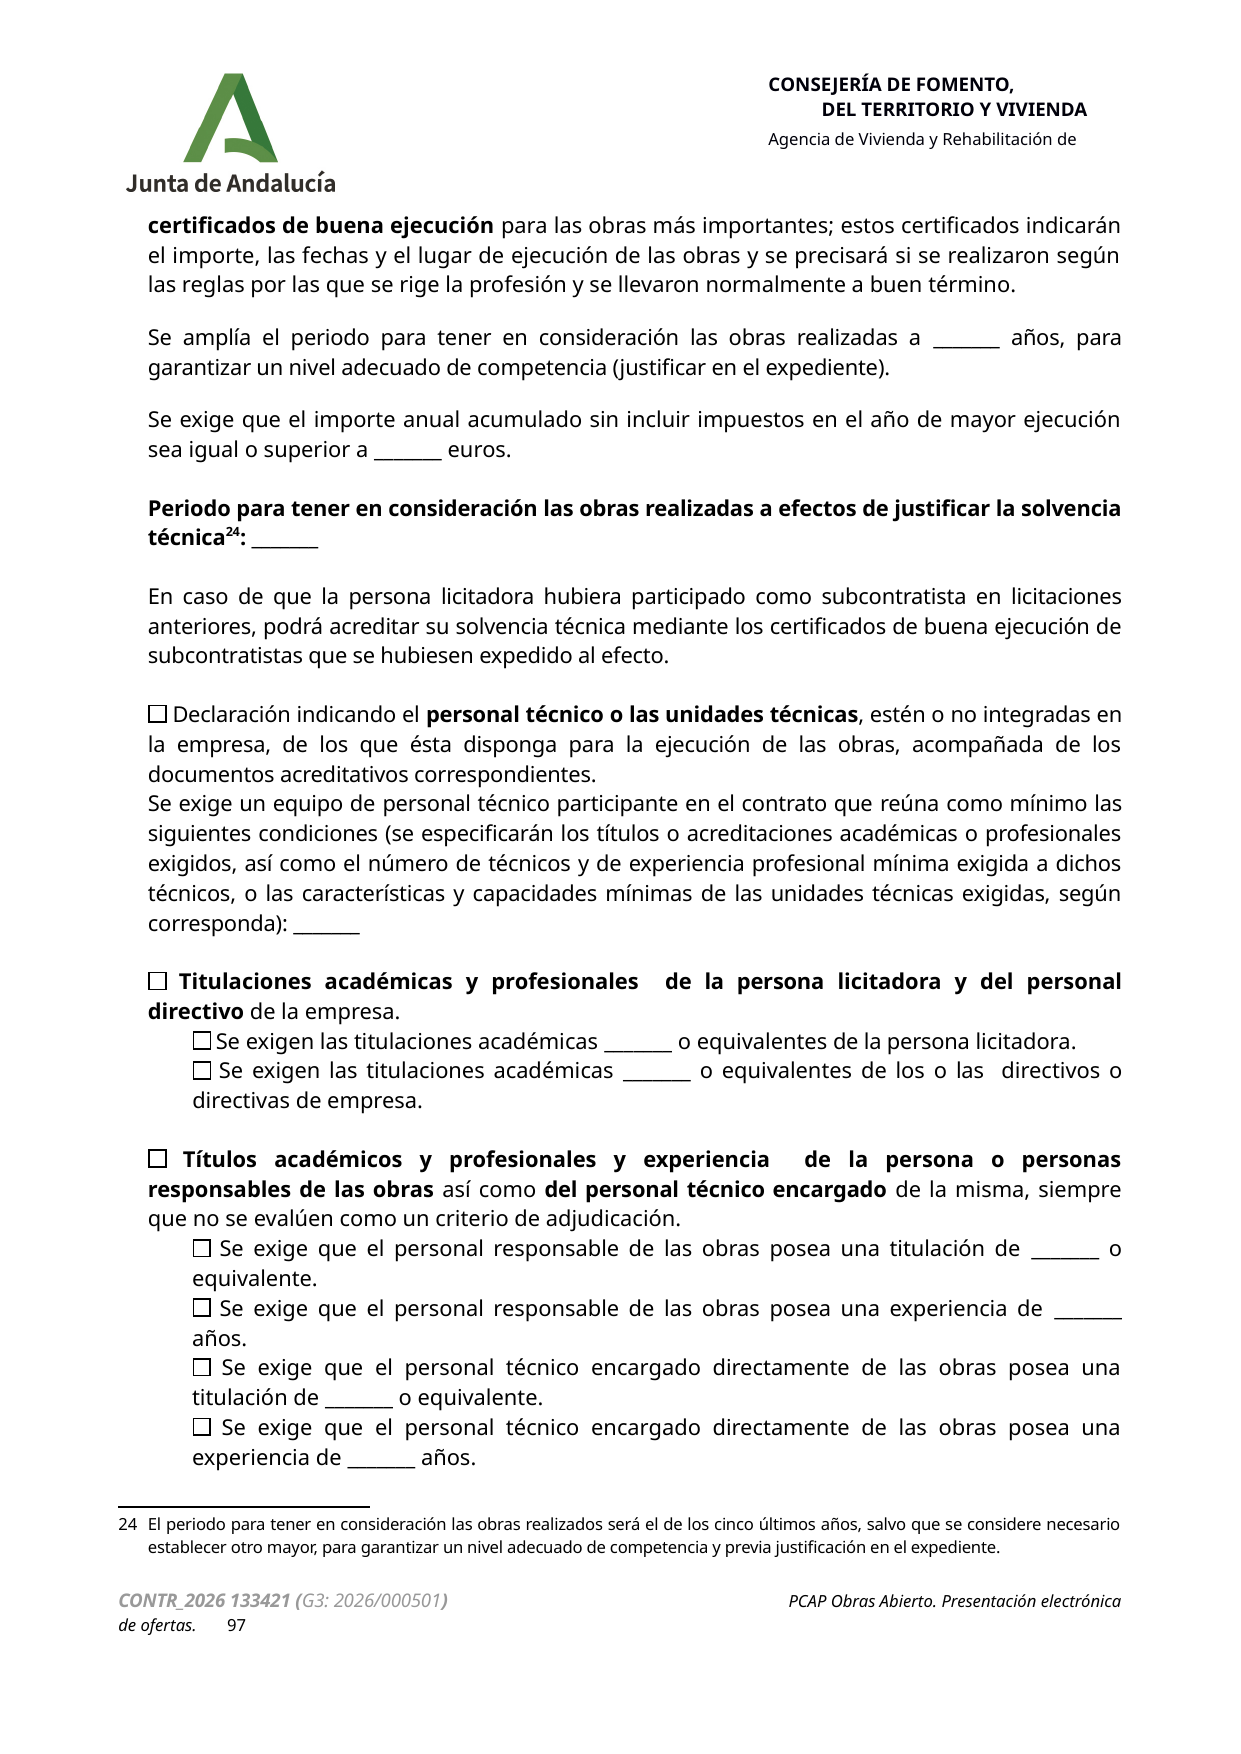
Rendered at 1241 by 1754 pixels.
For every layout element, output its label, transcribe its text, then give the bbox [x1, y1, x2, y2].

text Se exige que el personal técnico encargado directamente de las obras posea una experiencia de _______ años. [192, 1412, 1122, 1471]
text Se exige que el personal responsable de las obras posea una experiencia de _______ años. [192, 1293, 1122, 1352]
text Titulaciones académicas y profesionales de la persona licitadora y del personal directivo de la empresa. [148, 966, 1122, 1026]
text certificados de buena ejecución para las obras más importantes; estos certificados indicarán el importe, las fechas y el lugar de ejecución de las obras y se precisará si se realizaron según las reglas por las que se rige la profesión y se llevaron normalmente a buen término. [148, 210, 1122, 299]
text Se exigen las titulaciones académicas _______ o equivalentes de la persona licitadora. [192, 1026, 1122, 1055]
text Se exigen las titulaciones académicas _______ o equivalentes de los o las directivos o directivas de empresa. [192, 1055, 1122, 1115]
text Se amplía el periodo para tener en consideración las obras realizadas a _______ años, para garantizar un nivel adecuado de competencia (justificar en el expediente). [148, 322, 1122, 381]
text Se exige que el personal técnico encargado directamente de las obras posea una titulación de _______ o equivalente. [192, 1352, 1122, 1412]
text Se exige que el personal responsable de las obras posea una titulación de _______ o equivalente. [192, 1233, 1122, 1293]
picture [106, 57, 355, 208]
text Periodo para tener en consideración las obras realizadas a efectos de justificar la solvencia técnica: _______ [148, 492, 1122, 552]
text En caso de que la persona licitadora hubiera participado como subcontratista en licitaciones anteriores, podrá acreditar su solvencia técnica mediante los certificados de buena ejecución de subcontratistas que se hubiesen expedido al efecto. [148, 581, 1122, 670]
text Declaración indicando el personal técnico o las unidades técnicas, estén o no integradas en la empresa, de los que ésta disponga para la ejecución de las obras, acompañada de los documentos acreditativos correspondientes. [148, 699, 1122, 788]
text Se exige un equipo de personal técnico participante en el contrato que reúna como mínimo las siguientes condiciones (se especificarán los títulos o acreditaciones académicas o profesionales exigidos, así como el número de técnicos y de experiencia profesional mínima exigida a dichos técnicos, o las características y capacidades mínimas de las unidades técnicas exigidas, según corresponda): _______ [148, 788, 1122, 937]
text Se exige que el importe anual acumulado sin incluir impuestos en el año de mayor ejecución sea igual o superior a _______ euros. [148, 404, 1122, 464]
text El periodo para tener en consideración las obras realizados será el de los cinco últimos años, salvo que se considere necesario establecer otro mayor, para garantizar un nivel adecuado de competencia y previa justificación en el expediente. [118, 1513, 1122, 1558]
text Títulos académicos y profesionales y experiencia de la persona o personas responsables de las obras así como del personal técnico encargado de la misma, siempre que no se evalúen como un criterio de adjudicación. [148, 1144, 1122, 1233]
